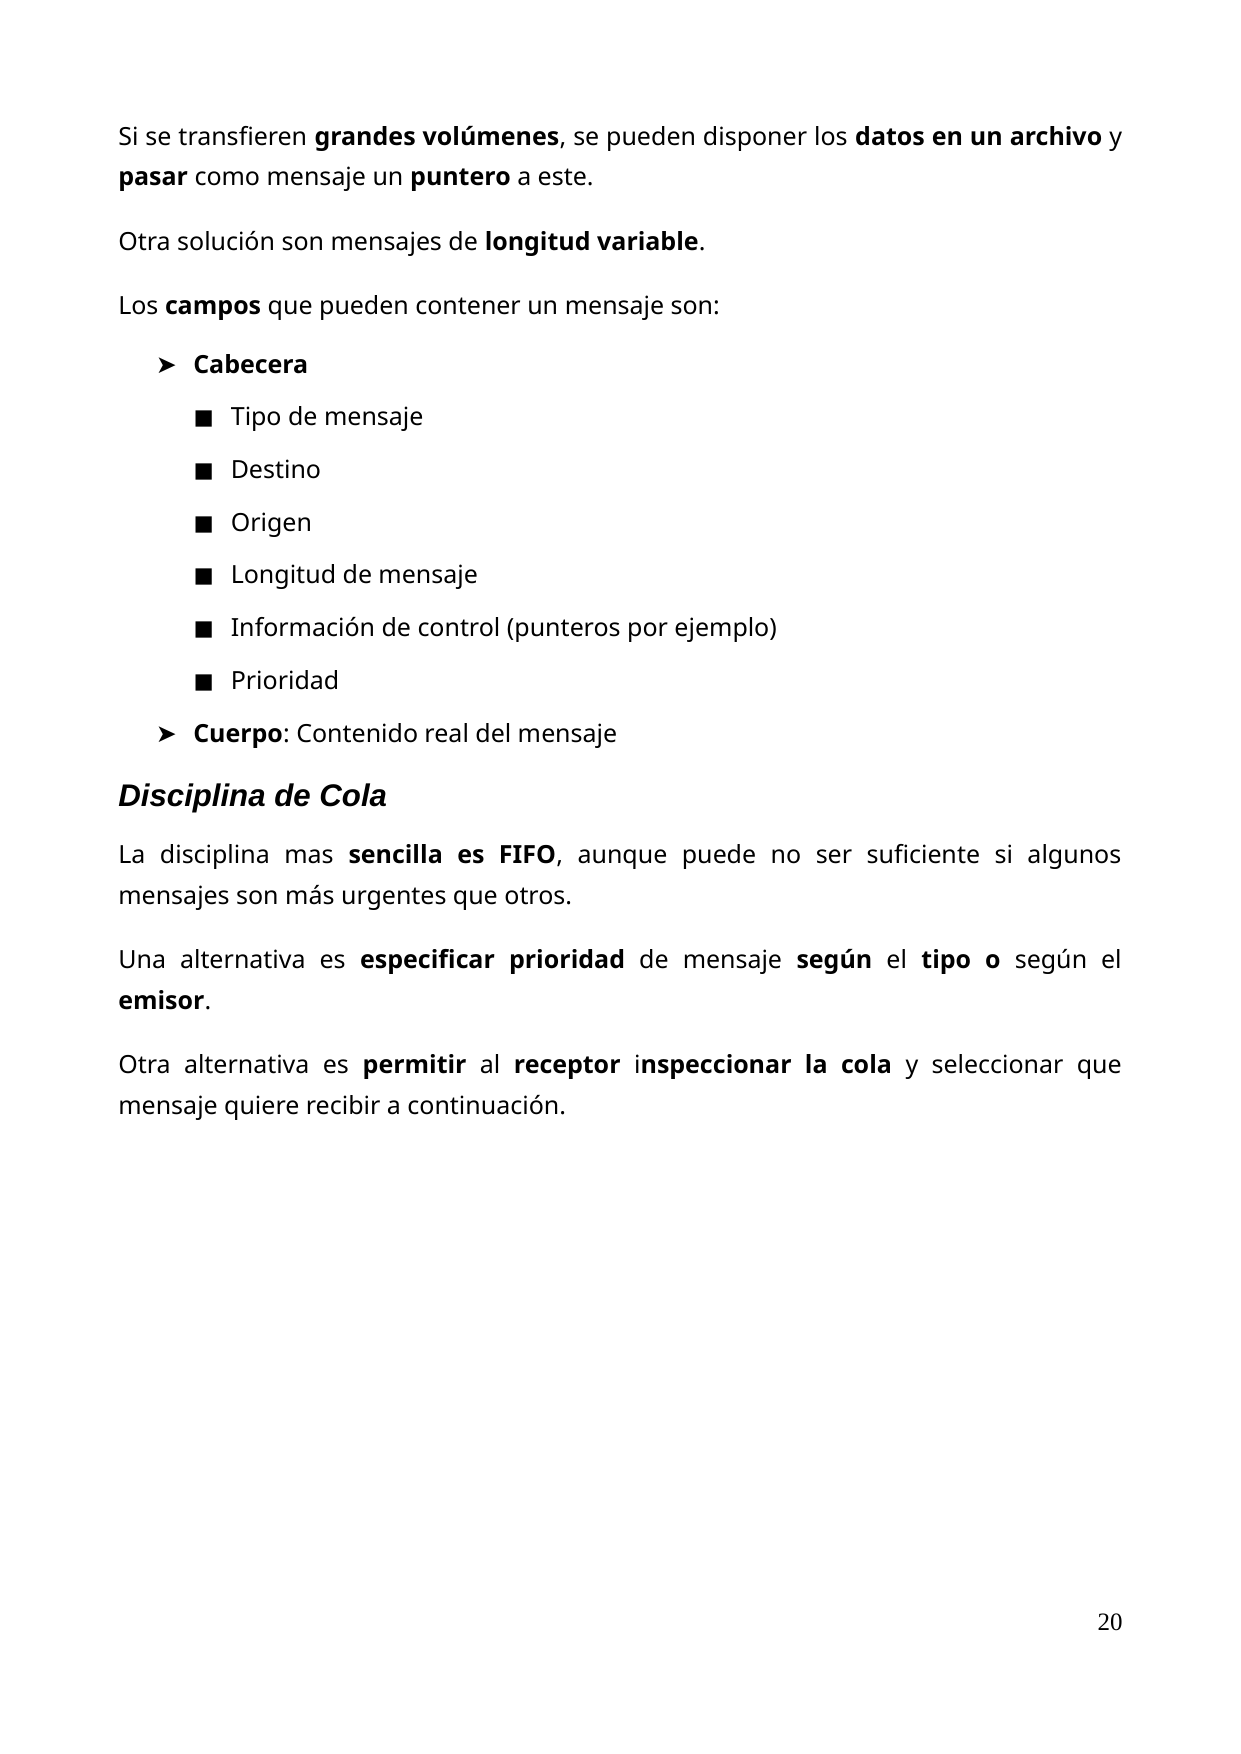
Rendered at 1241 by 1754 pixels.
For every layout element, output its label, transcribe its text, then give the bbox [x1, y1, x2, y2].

list Tipo de mensaje [193, 399, 1122, 433]
text Otra alternativa es permitir al receptor inspeccionar la cola y seleccionar que mensaje quiere recibir a continuación. [118, 1047, 1122, 1122]
list Destino [193, 452, 1122, 486]
text Otra solución son mensajes de longitud variable. [118, 223, 1122, 257]
list Cabecera [156, 346, 1122, 380]
subtitle Disciplina de Cola [118, 777, 1122, 812]
list Información de control (punteros por ejemplo) [193, 610, 1122, 644]
list Cuerpo: Contenido real del mensaje [156, 715, 1122, 749]
list Longitud de mensaje [193, 557, 1122, 591]
text Una alternativa es especificar prioridad de mensaje según el tipo o según el emisor. [118, 942, 1122, 1017]
list Origen [193, 504, 1122, 538]
text La disciplina mas sencilla es FIFO, aunque puede no ser suficiente si algunos mensajes son más urgentes que otros. [118, 837, 1122, 912]
text Si se transfieren grandes volúmenes, se pueden disponer los datos en un archivo y pasar como mensaje un puntero a este. [118, 118, 1122, 193]
text Los campos que pueden contener un mensaje son: [118, 288, 1122, 322]
list Prioridad [193, 662, 1122, 697]
